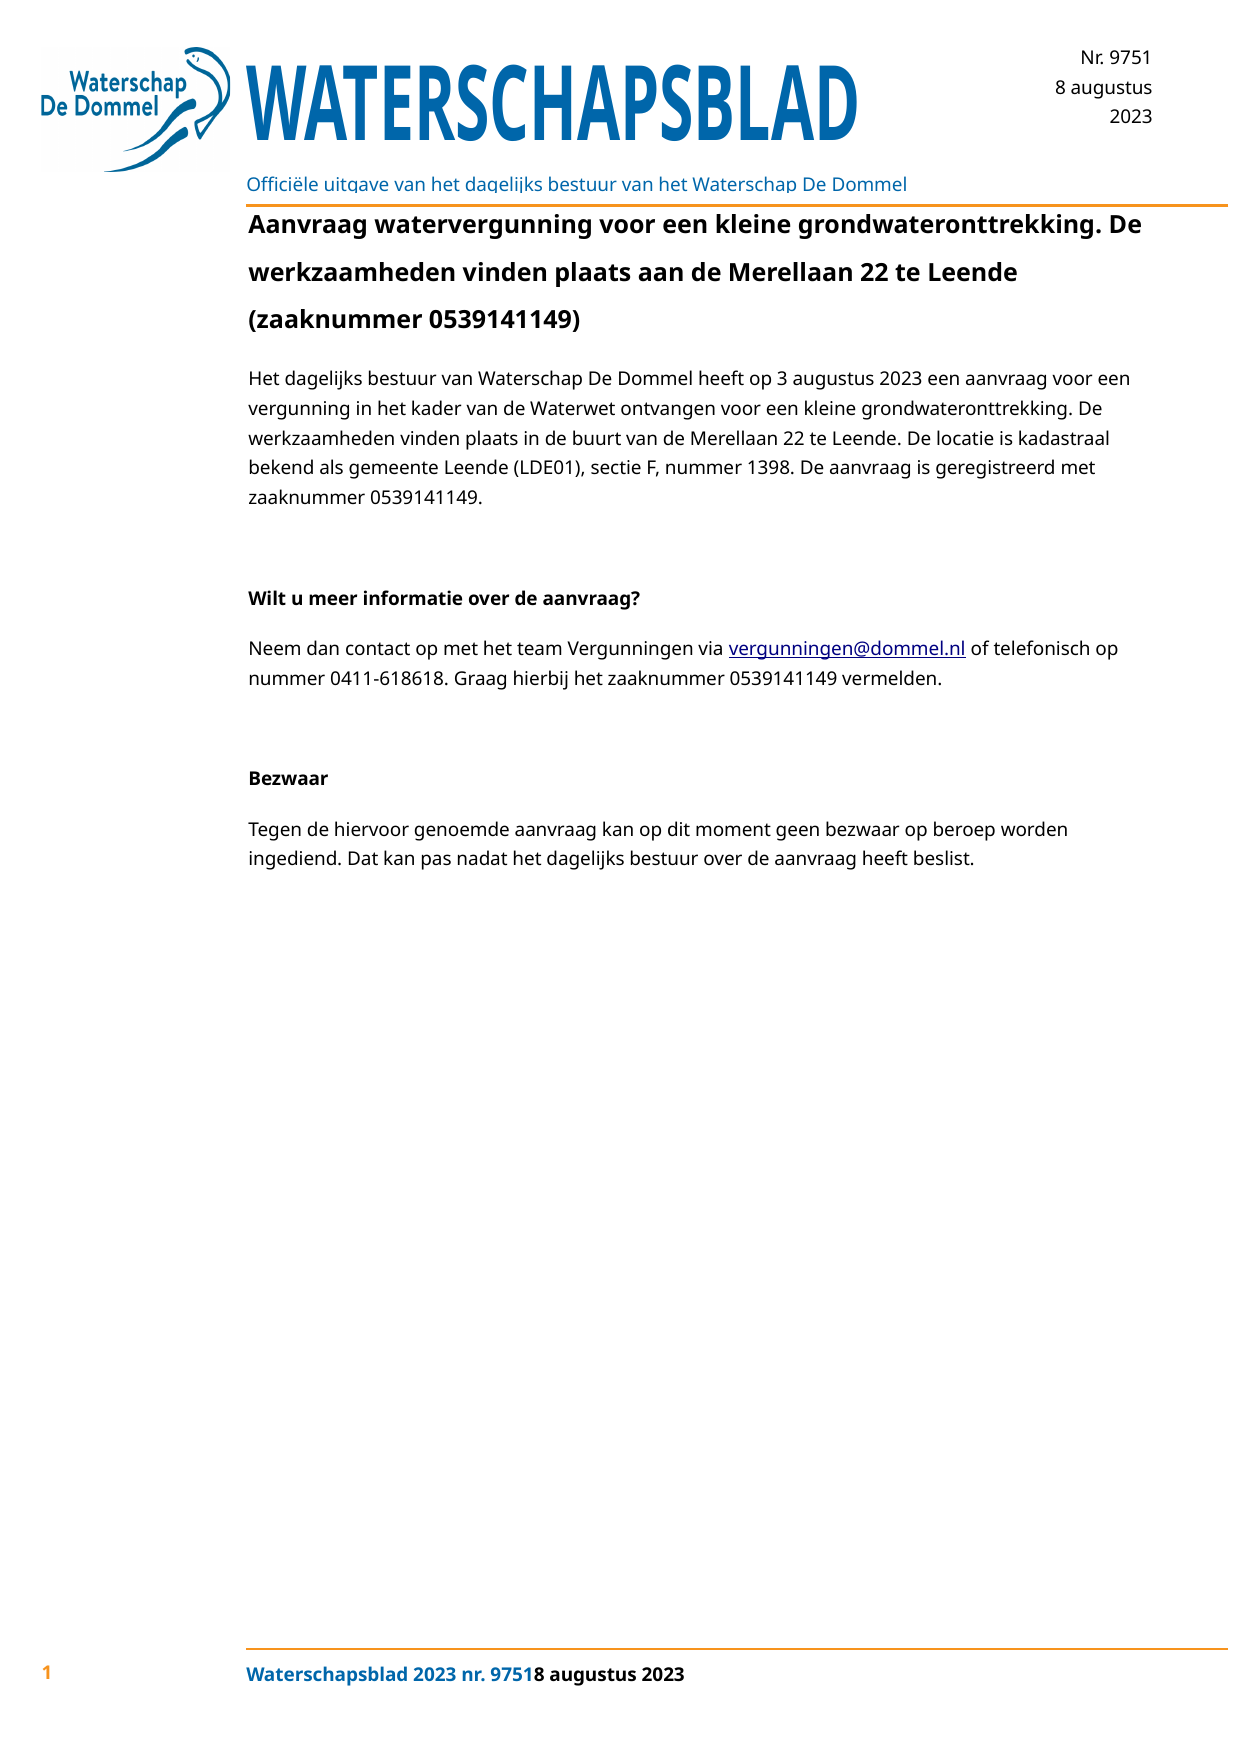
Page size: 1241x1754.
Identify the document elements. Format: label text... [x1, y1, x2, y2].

text Het dagelijks bestuur van Waterschap De Dommel heeft op 3 augustus 2023 een aanvraag voor een vergunning in het kader van de Waterwet ontvangen voor een kleine grondwateronttrekking. De werkzaamheden vinden plaats in de buurt van de Merellaan 22 te Leende. De locatie is kadastraal bekend als gemeente Leende (LDE01), sectie F, nummer 1398. De aanvraag is geregistreerd met zaaknummer 0539141149. [248, 366, 1152, 509]
text Bezwaar [248, 766, 1152, 791]
picture [41, 47, 231, 172]
picture [198, 118, 210, 131]
text Wilt u meer informatie over de aanvraag? [248, 585, 1152, 610]
picture [45, 99, 51, 111]
text Aanvraag watervergunning voor een kleine grondwateronttrekking. De werkzaamheden vinden plaats aan de Merellaan 22 te Leende (zaaknummer 0539141149) [248, 207, 1152, 336]
picture [204, 47, 231, 76]
text Neem dan contact op met het team Vergunningen via vergunningen@dommel.nl of telefonisch op nummer 0411-618618. Graag hierbij het zaaknummer 0539141149 vermelden. [248, 635, 1152, 690]
text Tegen de hiervoor genoemde aanvraag kan op dit moment geen bezwaar op beroep worden ingediend. Dat kan pas nadat het dagelijks bestuur over de aanvraag heeft beslist. [248, 816, 1152, 871]
